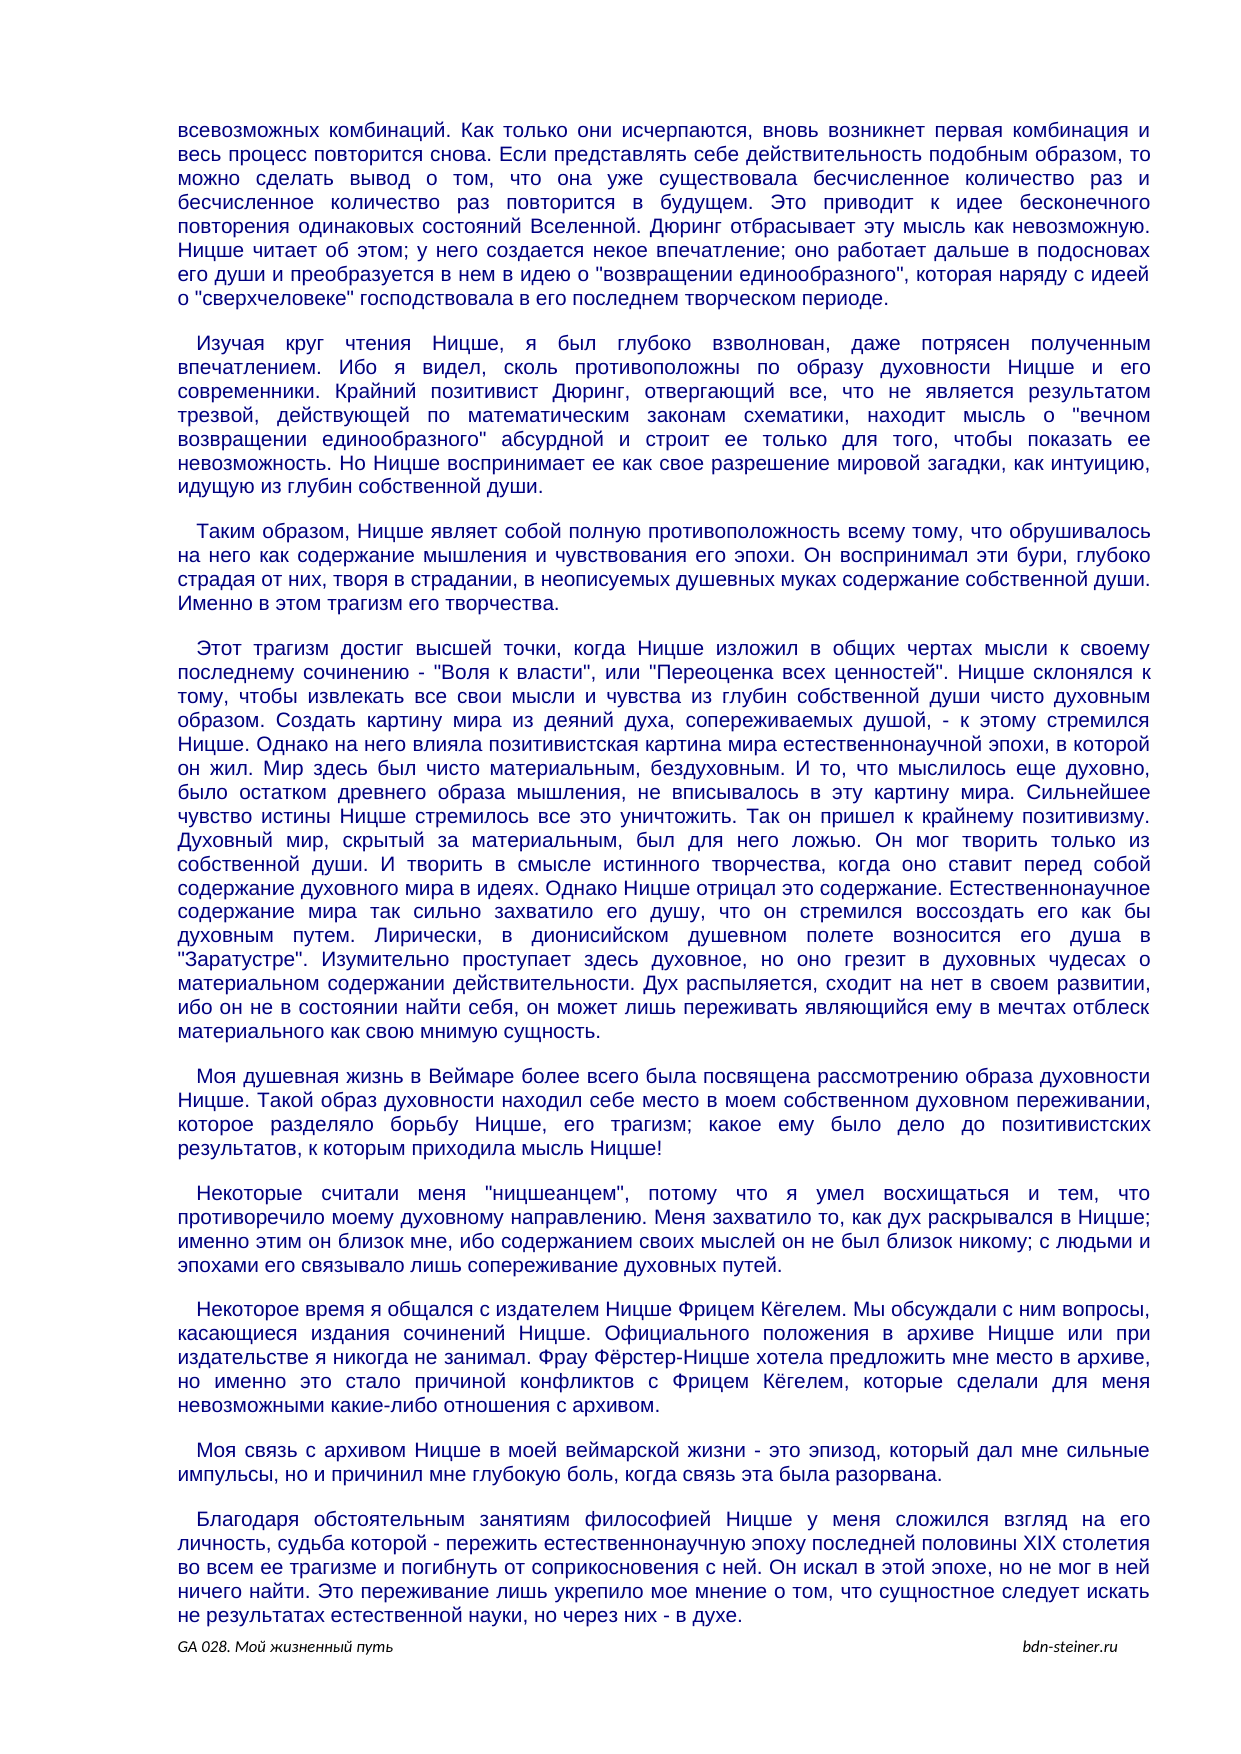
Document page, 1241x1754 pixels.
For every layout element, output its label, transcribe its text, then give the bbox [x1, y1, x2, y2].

text Этот трагизм достиг высшей точки, когда Ницше изложил в общих чертах мысли к своему последнему сочинению - "Воля к власти", или "Переоценка всех ценностей". Ницше склонялся к тому, чтобы извлекать все свои мысли и чувства из глубин собственной души чисто духовным образом. Создать картину мира из деяний духа, сопереживаемых душой, - к этому стремился Ницше. Однако на него влияла позитивистская картина мира естественнонаучной эпохи, в которой он жил. Мир здесь был чисто материальным, бездуховным. И то, что мыслилось еще духовно, было остатком древнего образа мышления, не вписывалось в эту картину мира. Сильнейшее чувство истины Ницше стремилось все это уничтожить. Так он пришел к крайнему позитивизму. Духовный мир, скрытый за материальным, был для него ложью. Он мог творить только из собственной души. И творить в смысле истинного творчества, когда оно ставит перед собой содержание духовного мира в идеях. Однако Ницше отрицал это содержание. Естественнонаучное содержание мира так сильно захватило его душу, что он стремился воссоздать его как бы духовным путем. Лирически, в дионисийском душевном полете возносится его душа в "Заратустре". Изумительно проступает здесь духовное, но оно грезит в духовных чудесах о материальном содержании действительности. Дух распыляется, сходит на нет в своем развитии, ибо он не в состоянии найти себя, он может лишь переживать являющийся ему в мечтах отблеск материального как свою мнимую сущность. [177, 636, 1152, 1043]
text Некоторые считали меня "ницшеанцем", потому что я умел восхищаться и тем, что противоречило моему духовному направлению. Меня захватило то, как дух раскрывался в Ницше; именно этим он близок мне, ибо содержанием своих мыслей он не был близок никому; с людьми и эпохами его связывало лишь сопереживание духовных путей. [177, 1181, 1152, 1276]
text всевозможных комбинаций. Как только они исчерпаются, вновь возникнет первая комбинация и весь процесс повторится снова. Если представлять себе действительность подобным образом, то можно сделать вывод о том, что она уже существовала бесчисленное количество раз и бесчисленное количество раз повторится в будущем. Это приводит к идее бесконечного повторения одинаковых состояний Вселенной. Дюринг отбрасывает эту мысль как невозможную. Ницше читает об этом; у него создается некое впечатление; оно работает дальше в подосновах его души и преобразуется в нем в идею о "возвращении единообразного", которая наряду с идеей о "сверхчеловеке" господствовала в его последнем творческом периоде. [177, 118, 1152, 310]
text Изучая круг чтения Ницше, я был глубоко взволнован, даже потрясен полученным впечатлением. Ибо я видел, сколь противоположны по образу духовности Ницше и его современники. Крайний позитивист Дюринг, отвергающий все, что не является результатом трезвой, действующей по математическим законам схематики, находит мысль о "вечном возвращении единообразного" абсурдной и строит ее только для того, чтобы показать ее невозможность. Но Ницше воспринимает ее как свое разрешение мировой загадки, как интуицию, идущую из глубин собственной души. [177, 331, 1152, 498]
text Моя связь с архивом Ницше в моей веймарской жизни - это эпизод, который дал мне сильные импульсы, но и причинил мне глубокую боль, когда связь эта была разорвана. [177, 1438, 1152, 1486]
text Некоторое время я общался с издателем Ницше Фрицем Кёгелем. Мы обсуждали с ним вопросы, касающиеся издания сочинений Ницше. Официального положения в архиве Ницше или при издательстве я никогда не занимал. Фрау Фёрстер-Ницше хотела предложить мне место в архиве, но именно это стало причиной конфликтов с Фрицем Кёгелем, которые сделали для меня невозможными какие-либо отношения с архивом. [177, 1297, 1152, 1417]
text Моя душевная жизнь в Веймаре более всего была посвящена рассмотрению образа духовности Ницше. Такой образ духовности находил себе место в моем собственном духовном переживании, которое разделяло борьбу Ницше, его трагизм; какое ему было дело до позитивистских результатов, к которым приходила мысль Ницше! [177, 1064, 1152, 1160]
text Благодаря обстоятельным занятиям философией Ницше у меня сложился взгляд на его личность, судьба которой - пережить естественнонаучную эпоху последней половины XIX столетия во всем ее трагизме и погибнуть от соприкосновения с ней. Он искал в этой эпохе, но не мог в ней ничего найти. Это переживание лишь укрепило мое мнение о том, что сущностное следует искать не результатах естественной науки, но через них - в духе. [177, 1507, 1152, 1626]
text Таким образом, Ницше являет собой полную противоположность всему тому, что обрушивалось на него как содержание мышления и чувствования его эпохи. Он воспринимал эти бури, глубоко страдая от них, творя в страдании, в неописуемых душевных муках содержание собственной души. Именно в этом трагизм его творчества. [177, 519, 1152, 615]
